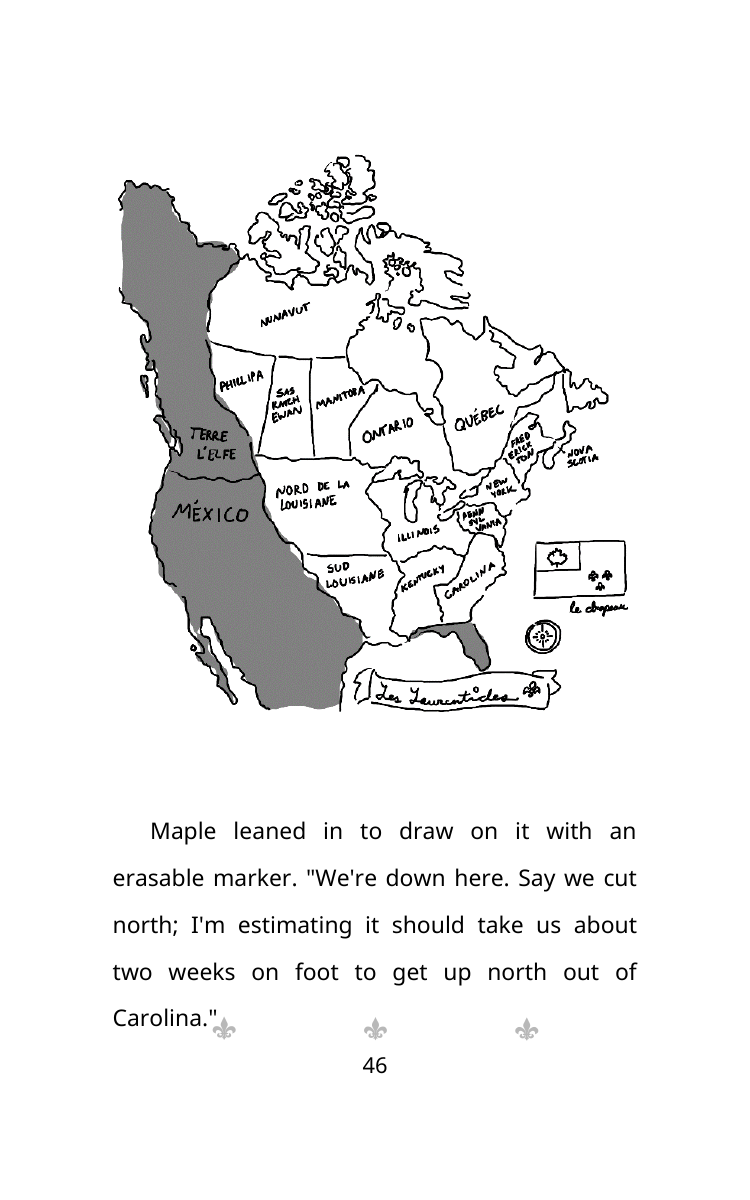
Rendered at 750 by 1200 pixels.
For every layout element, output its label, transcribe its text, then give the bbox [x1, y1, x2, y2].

text Maple leaned in to draw on it with an erasable marker. "We're down here. Say we cut north; I'm estimating it should take us about two weeks on foot to get up north out of Carolina." [112, 815, 637, 1033]
